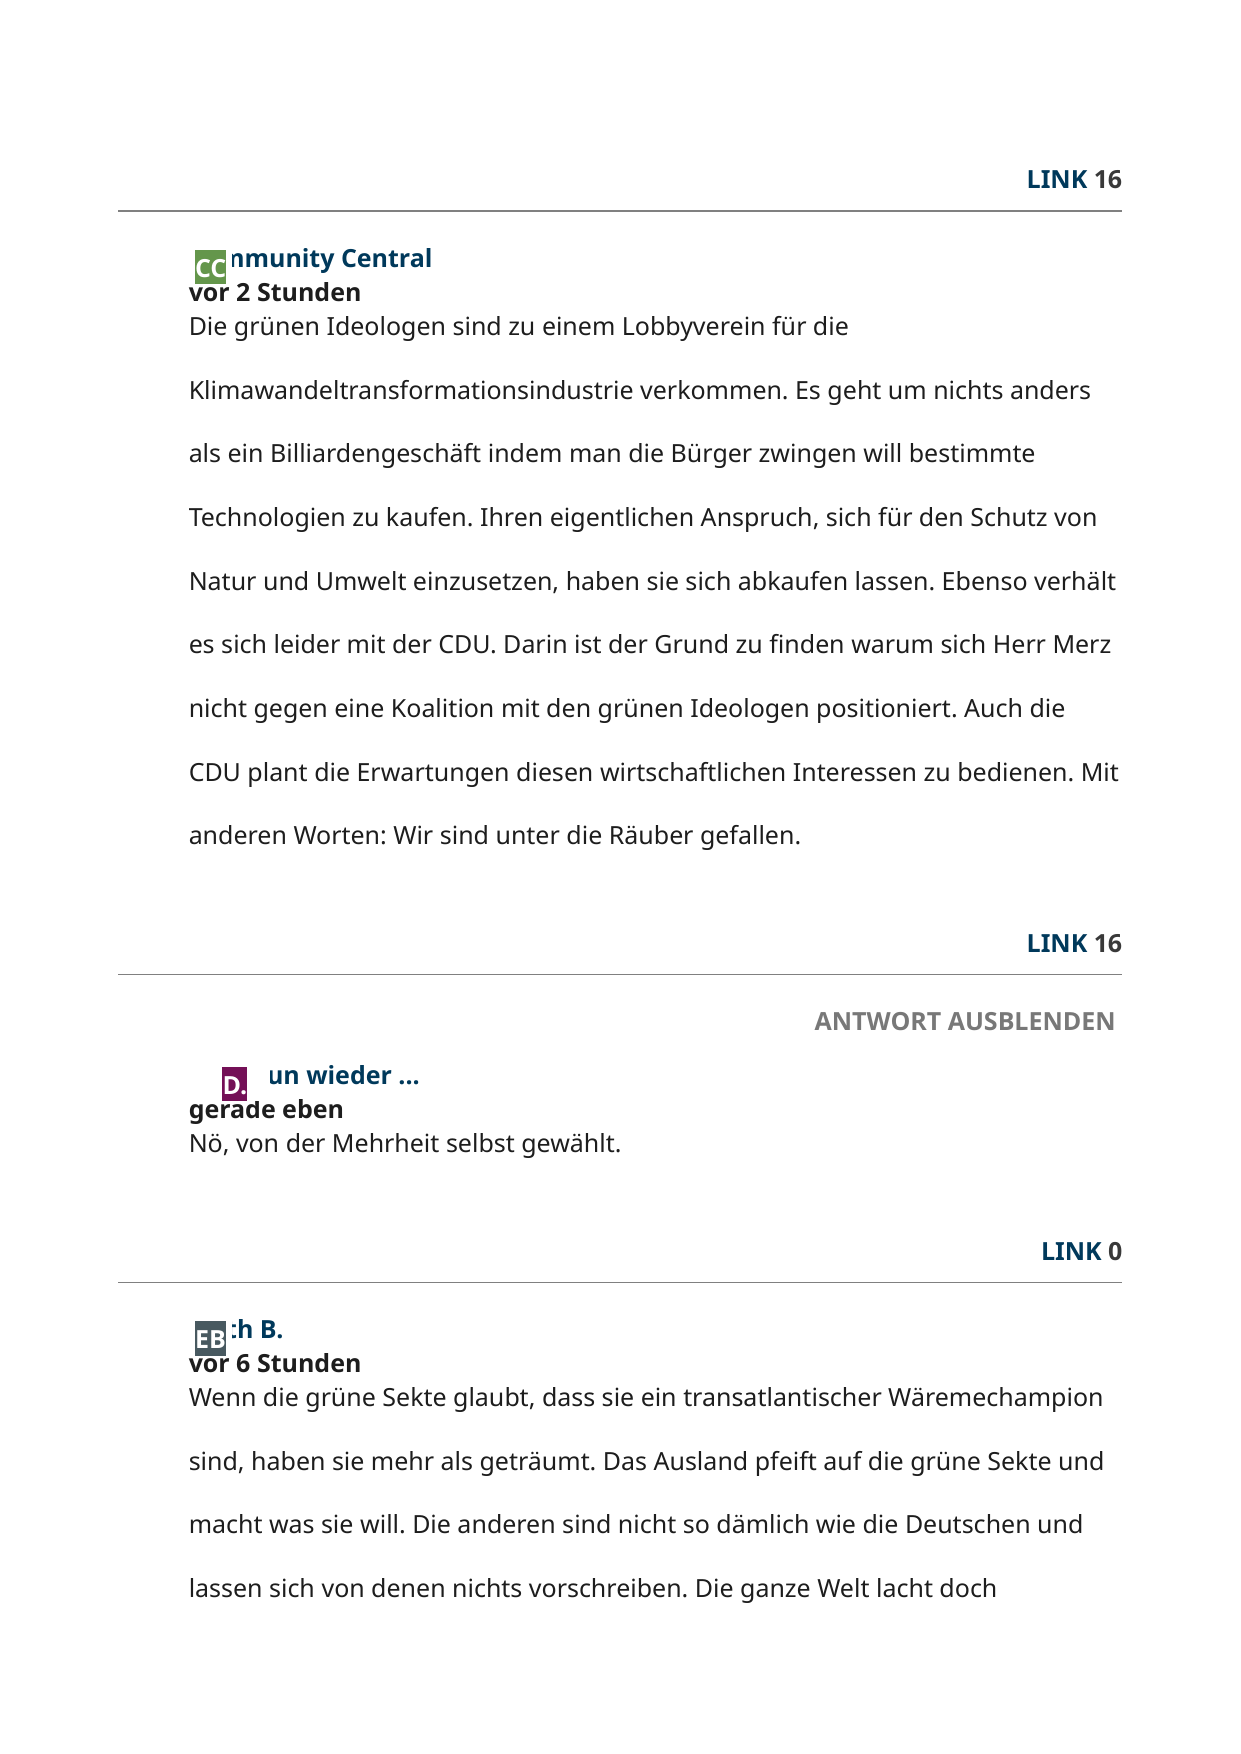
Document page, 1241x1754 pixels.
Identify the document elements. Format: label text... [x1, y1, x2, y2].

text vor 6 Stunden [188, 1346, 1122, 1380]
text ANTWORT AUSBLENDEN [118, 1004, 1122, 1038]
text Wenn die grüne Sekte glaubt, dass sie ein transatlantischer Wäremechampion sind, haben sie mehr als geträumt. Das Ausland pfeift auf die grüne Sekte und macht was sie will. Die anderen sind nicht so dämlich wie die Deutschen und lassen sich von denen nichts vorschreiben. Die ganze Welt lacht doch [188, 1380, 1122, 1605]
text D. [199, 1058, 270, 1101]
text LINK 16 [188, 118, 1122, 196]
text Die grünen Ideologen sind zu einem Lobbyverein für die Klimawandeltransformationsindustrie verkommen. Es geht um nichts anders als ein Billiardengeschäft indem man die Bürger zwingen will bestimmte Technologien zu kaufen. Ihren eigentlichen Anspruch, sich für den Schutz von Natur und Umwelt einzusetzen, haben sie sich abkaufen lassen. Ebenso verhält es sich leider mit der CDU. Darin ist der Grund zu finden warum sich Herr Merz nicht gegen eine Koalition mit den grünen Ideologen positioniert. Auch die CDU plant die Erwartungen diesen wirtschaftlichen Interessen zu bedienen. Mit anderen Worten: Wir sind unter die Räuber gefallen. [188, 309, 1122, 852]
text Edith B. [232, 1312, 1122, 1346]
text vor 2 Stunden [188, 274, 1122, 309]
text gerade eben [188, 1092, 1122, 1126]
text Der nun wieder ... [270, 1058, 1122, 1092]
text LINK 16 [188, 881, 1122, 959]
text Nö, von der Mehrheit selbst gewählt. [188, 1126, 1122, 1160]
text EB [188, 1312, 232, 1356]
text Community Central [232, 241, 1122, 274]
text CC [188, 241, 232, 284]
text LINK 0 [188, 1189, 1122, 1267]
